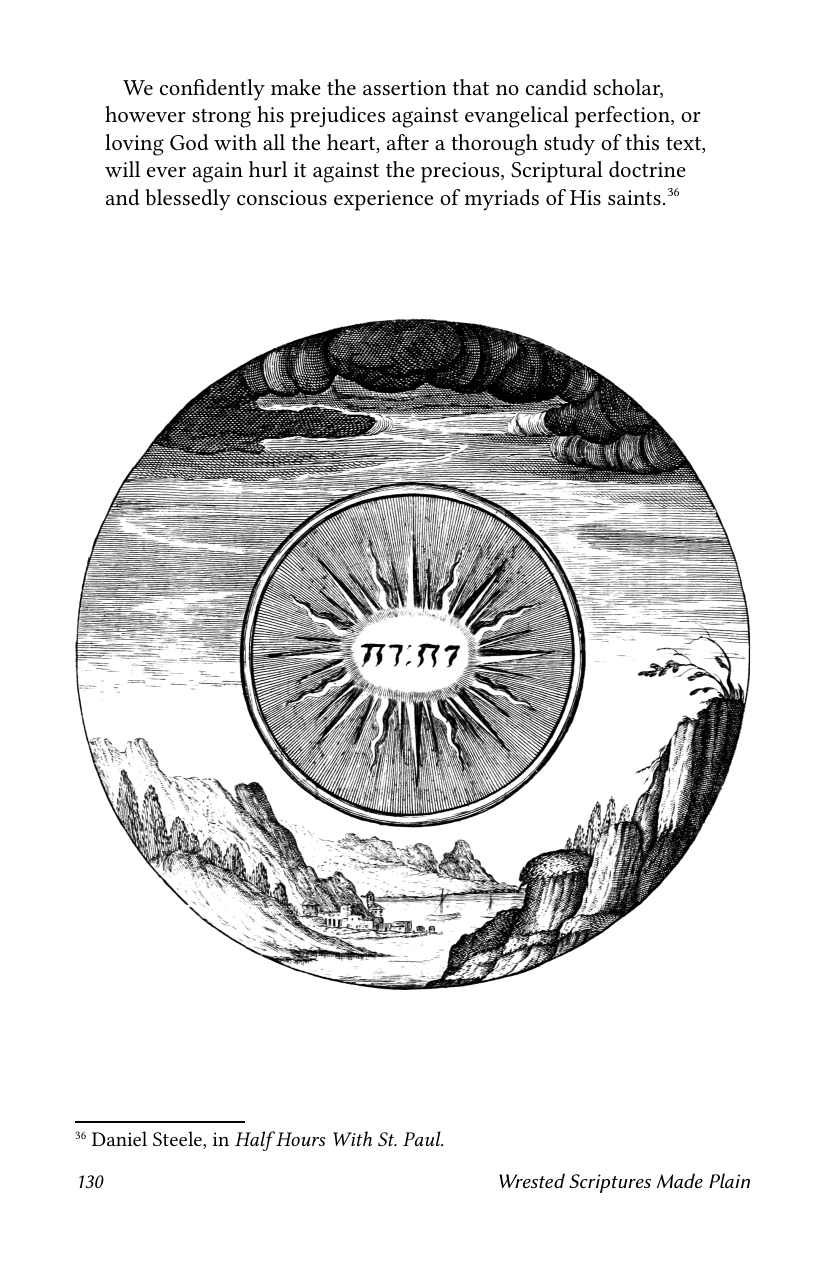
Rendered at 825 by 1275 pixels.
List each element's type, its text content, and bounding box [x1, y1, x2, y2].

text We confidently make the assertion that no candid scholar, however strong his prejudices against evangelical perfection, or loving God with all the heart, after a thorough study of this text, will ever again hurl it against the precious, Scriptural doctrine and blessedly conscious experience of myriads of His saints. [105, 75, 720, 211]
picture [75, 318, 750, 990]
text Daniel Steele, in Half Hours With St. Paul. [75, 1128, 750, 1152]
